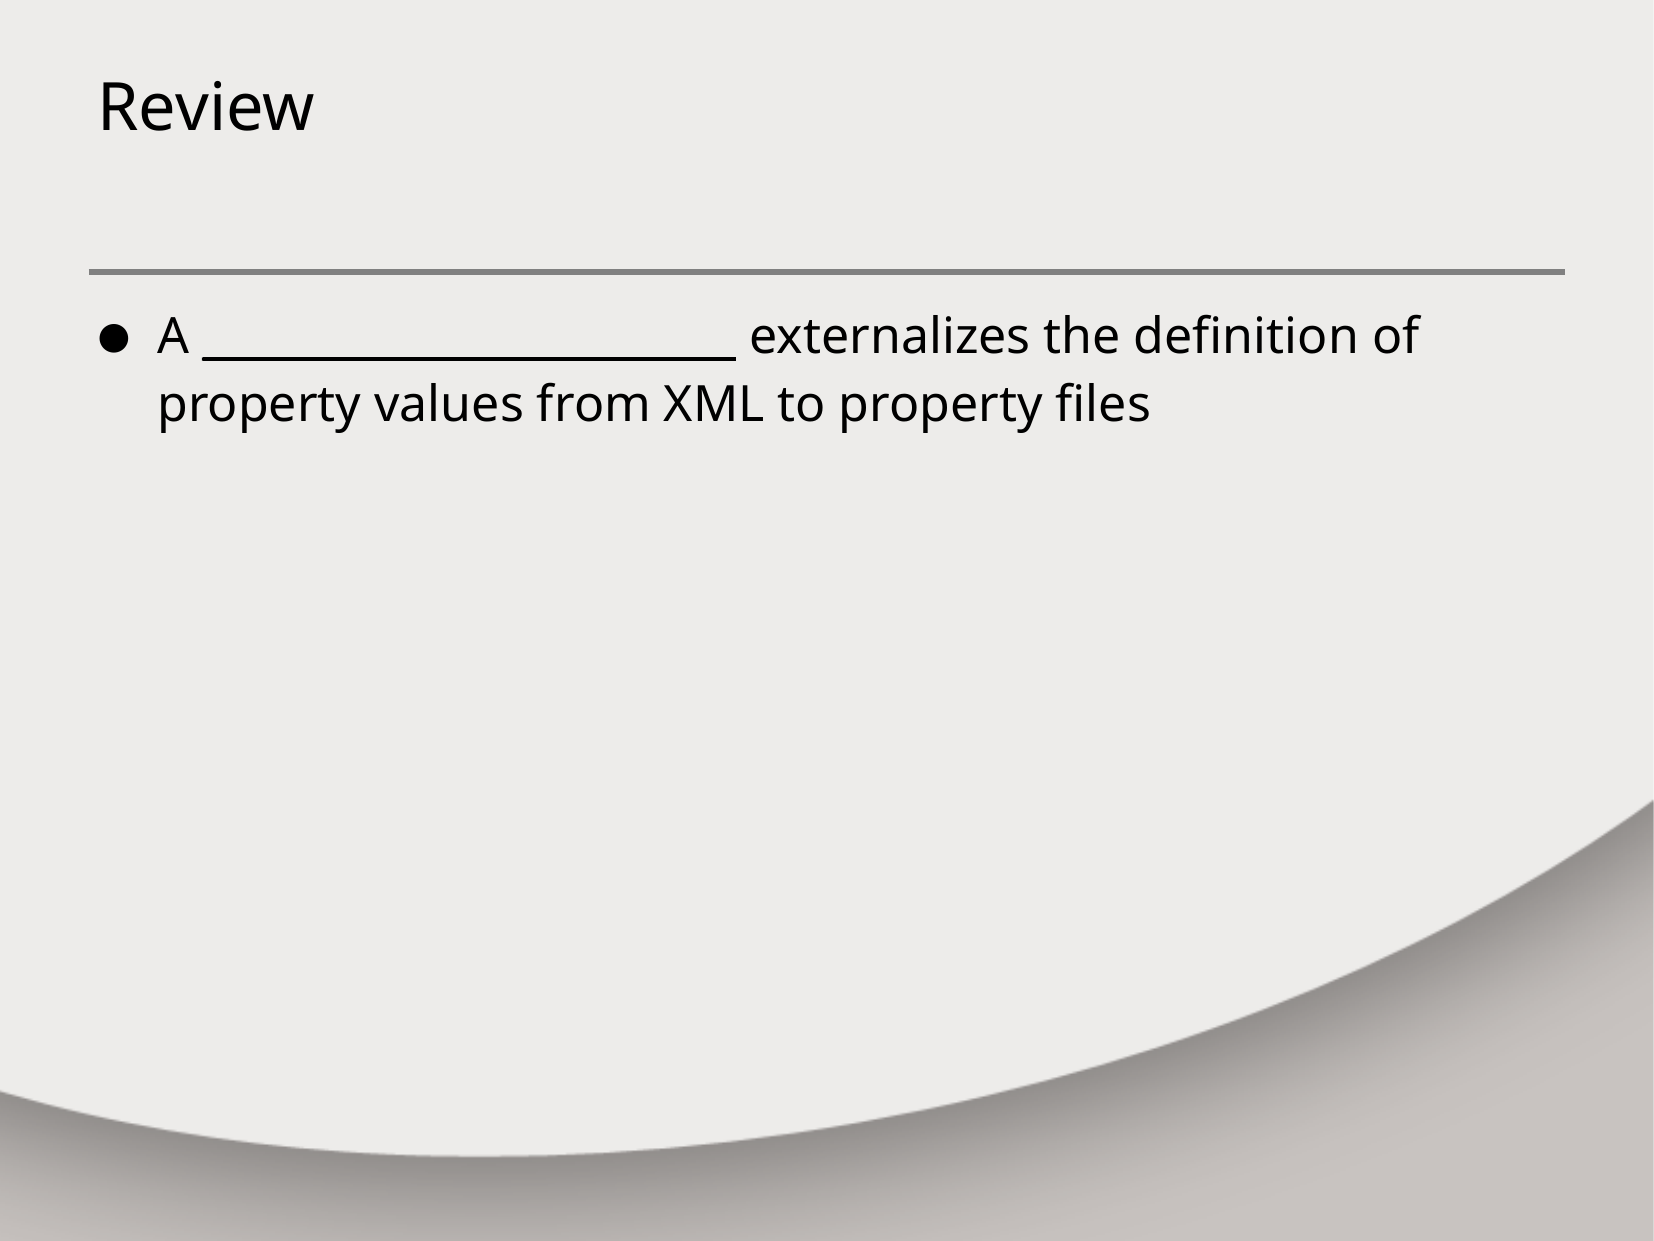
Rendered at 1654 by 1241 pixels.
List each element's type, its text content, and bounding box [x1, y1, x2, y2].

list A ________________________ externalizes the definition of property values from XML to property files [97, 300, 1561, 1163]
picture [0, 0, 1654, 1241]
title Review [97, 75, 1561, 226]
